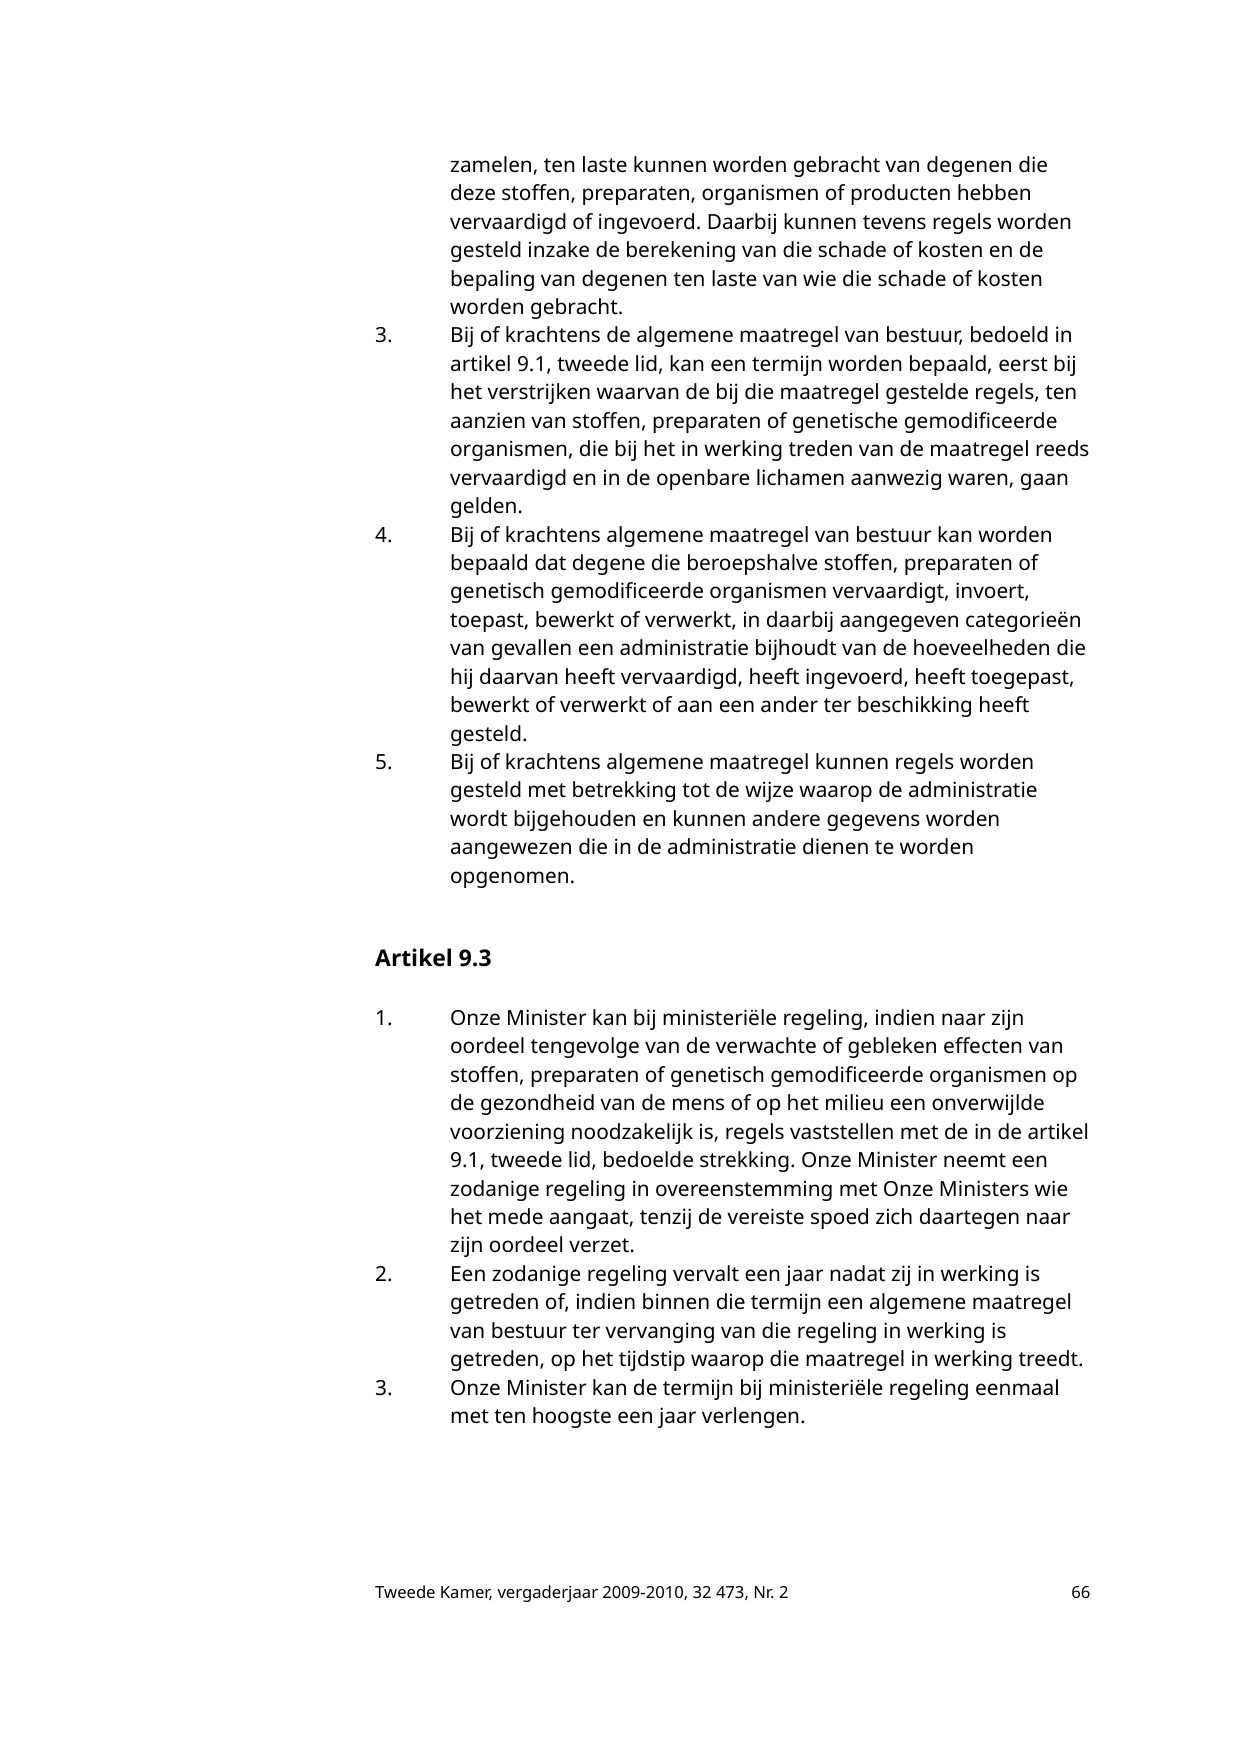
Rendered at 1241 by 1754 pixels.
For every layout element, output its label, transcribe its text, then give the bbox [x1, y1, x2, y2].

list Onze Minister kan bij ministeriële regeling, indien naar zijn oordeel tengevolge van de verwachte of gebleken effecten van stoffen, preparaten of genetisch gemodificeerde organismen op de gezondheid van de mens of op het milieu een onverwijlde voorziening noodzakelijk is, regels vaststellen met de in de artikel 9.1, tweede lid, bedoelde strekking. Onze Minister neemt een zodanige regeling in overeenstemming met Onze Ministers wie het mede aangaat, tenzij de vereiste spoed zich daartegen naar zijn oordeel verzet. [375, 1003, 1090, 1259]
list zamelen, ten laste kunnen worden gebracht van degenen die deze stoffen, preparaten, organismen of producten hebben vervaardigd of ingevoerd. Daarbij kunnen tevens regels worden gesteld inzake de berekening van die schade of kosten en de bepaling van degenen ten laste van wie die schade of kosten worden gebracht. [375, 150, 1090, 321]
list Een zodanige regeling vervalt een jaar nadat zij in werking is getreden of, indien binnen die termijn een algemene maatregel van bestuur ter vervanging van die regeling in werking is getreden, op het tijdstip waarop die maatregel in werking treedt. [375, 1259, 1090, 1373]
list Bij of krachtens algemene maatregel van bestuur kan worden bepaald dat degene die beroepshalve stoffen, preparaten of genetisch gemodificeerde organismen vervaardigt, invoert, toepast, bewerkt of verwerkt, in daarbij aangegeven categorieën van gevallen een administratie bijhoudt van de hoeveelheden die hij daarvan heeft vervaardigd, heeft ingevoerd, heeft toegepast, bewerkt of verwerkt of aan een ander ter beschikking heeft gesteld. [375, 520, 1090, 747]
list Bij of krachtens de algemene maatregel van bestuur, bedoeld in artikel 9.1, tweede lid, kan een termijn worden bepaald, eerst bij het verstrijken waarvan de bij die maatregel gestelde regels, ten aanzien van stoffen, preparaten of genetische gemodificeerde organismen, die bij het in werking treden van de maatregel reeds vervaardigd en in de openbare lichamen aanwezig waren, gaan gelden. [375, 321, 1090, 520]
list Onze Minister kan de termijn bij ministeriële regeling eenmaal met ten hoogste een jaar verlengen. [375, 1373, 1090, 1430]
subtitle Artikel 9.3 [375, 942, 1090, 973]
list Bij of krachtens algemene maatregel kunnen regels worden gesteld met betrekking tot de wijze waarop de administratie wordt bijgehouden en kunnen andere gegevens worden aangewezen die in de administratie dienen te worden opgenomen. [375, 747, 1090, 889]
